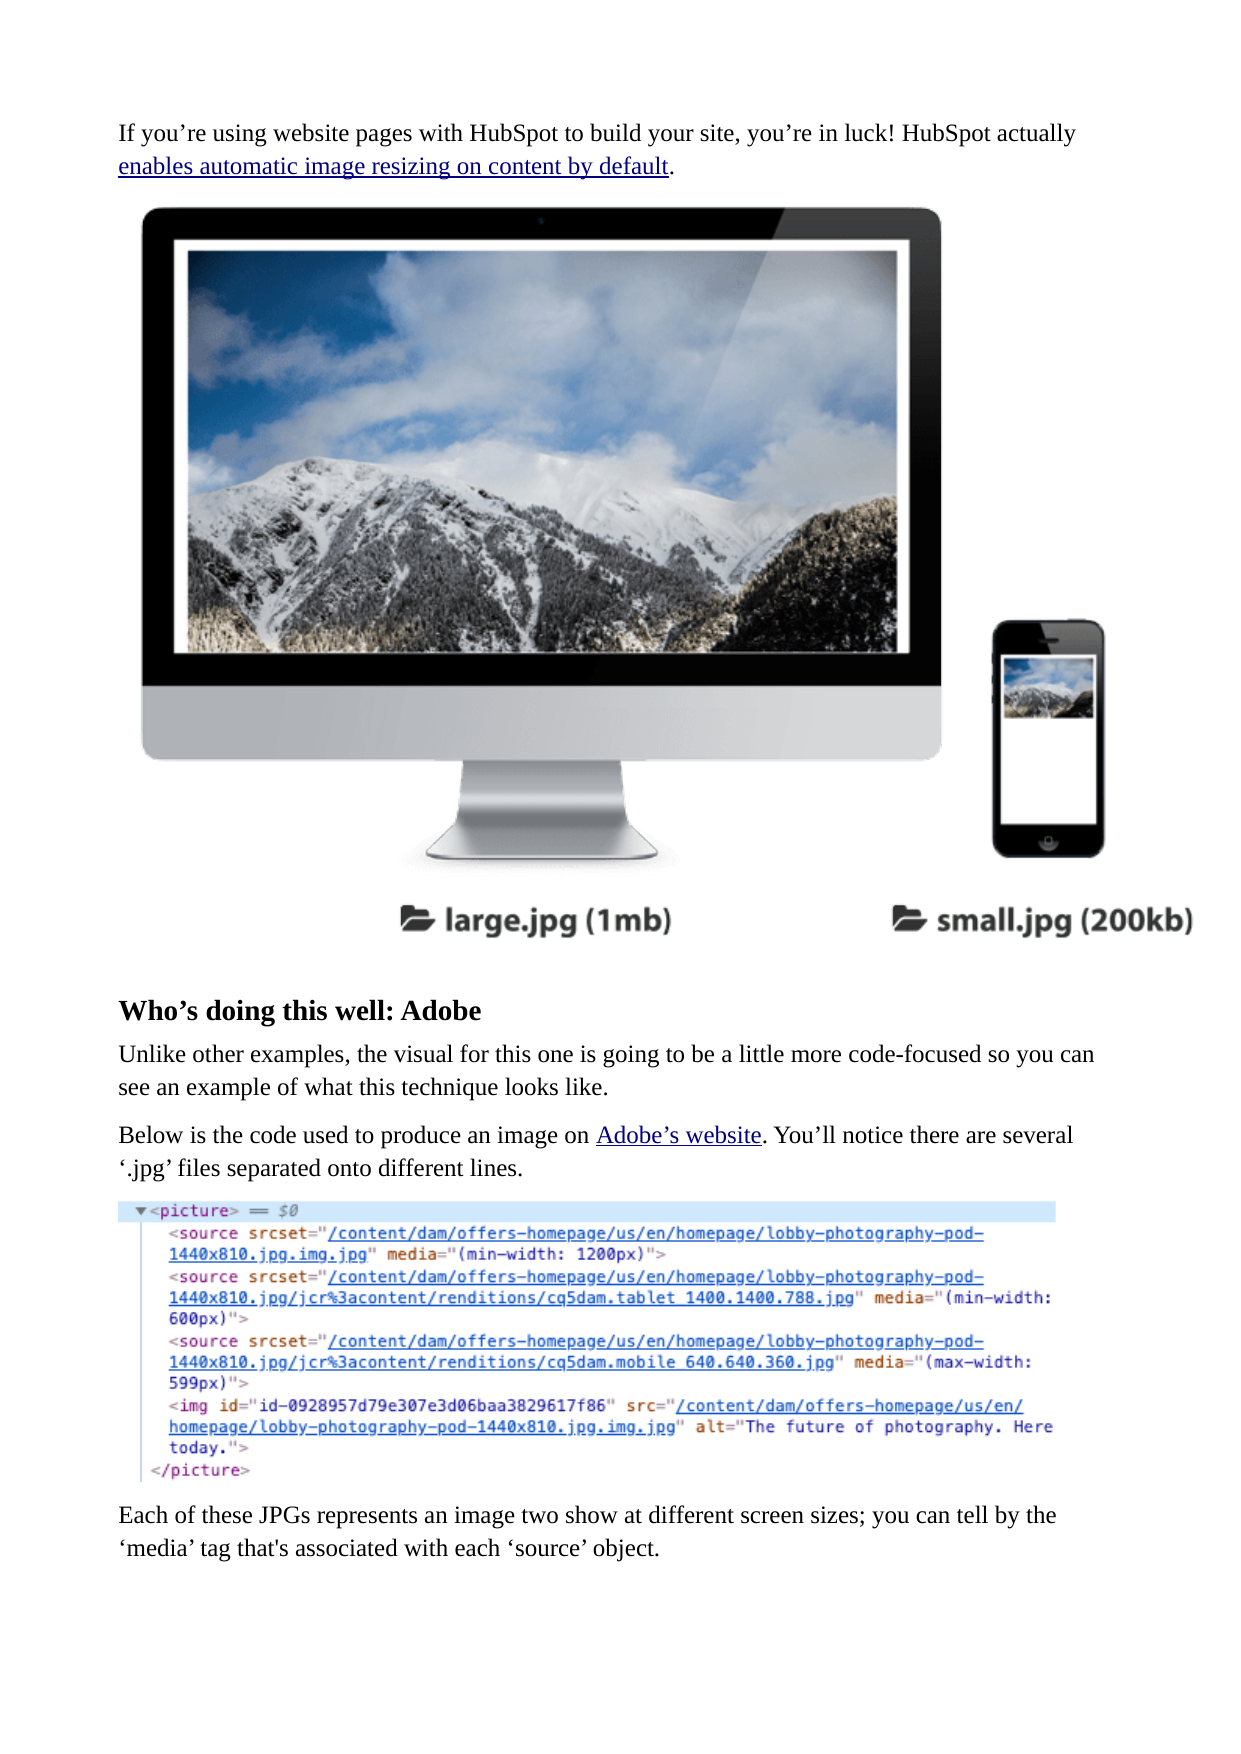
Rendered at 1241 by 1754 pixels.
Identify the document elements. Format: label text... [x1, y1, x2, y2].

picture [118, 198, 1212, 960]
picture [118, 1200, 1056, 1482]
text Below is the code used to produce an image on Adobe’s website. You’ll notice there are several ‘.jpg’ files separated onto different lines. [118, 1120, 1122, 1182]
text Unlike other examples, the visual for this one is going to be a little more code-focused so you can see an example of what this technique looks like. [118, 1039, 1122, 1101]
text Each of these JPGs represents an image two show at different screen sizes; you can tell by the ‘media’ tag that's associated with each ‘source’ object. [118, 1501, 1122, 1562]
subtitle Who’s doing this well: Adobe [118, 993, 1122, 1027]
text If you’re using website pages with HubSpot to build your site, you’re in luck! HubSpot actually enables automatic image resizing on content by default. [118, 118, 1122, 180]
